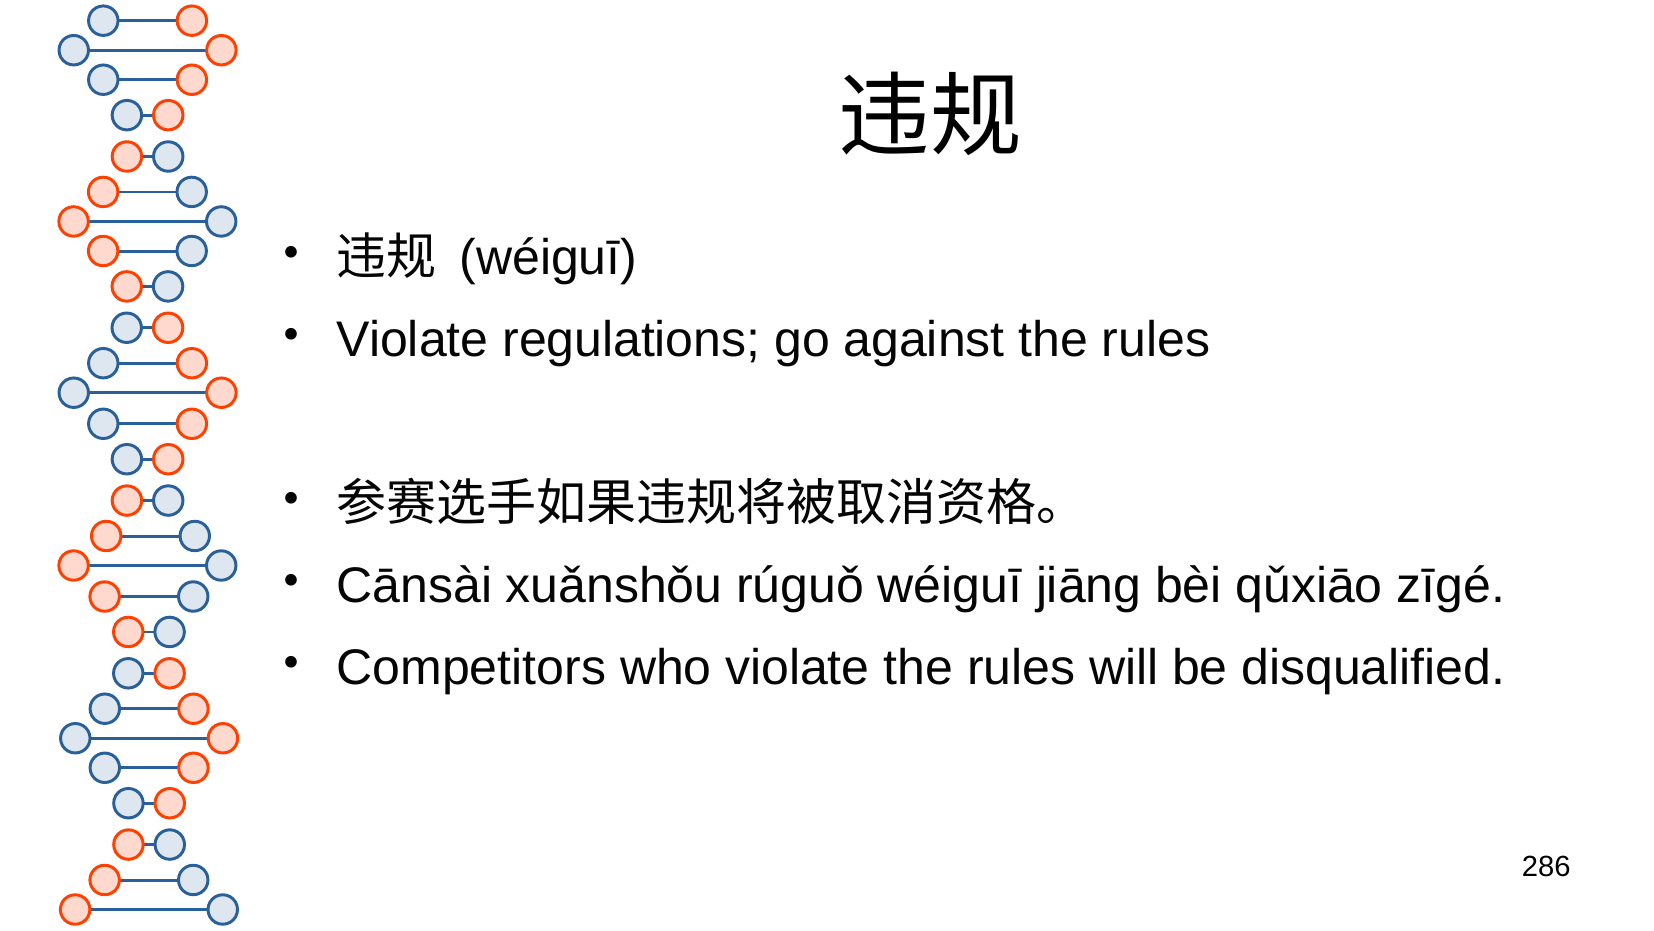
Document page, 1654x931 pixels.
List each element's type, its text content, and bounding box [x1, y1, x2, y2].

title 违规 [265, 35, 1595, 189]
list 违规 (wéiguī) Violate regulations; go against the rules 参赛选手如果违规将被取消资格。 Cānsài xuǎnshǒu rúguǒ wéiguī jiāng bèi qǔxiāo zīgé. Competitors who violate the rules will be disqualified. [265, 224, 1595, 764]
